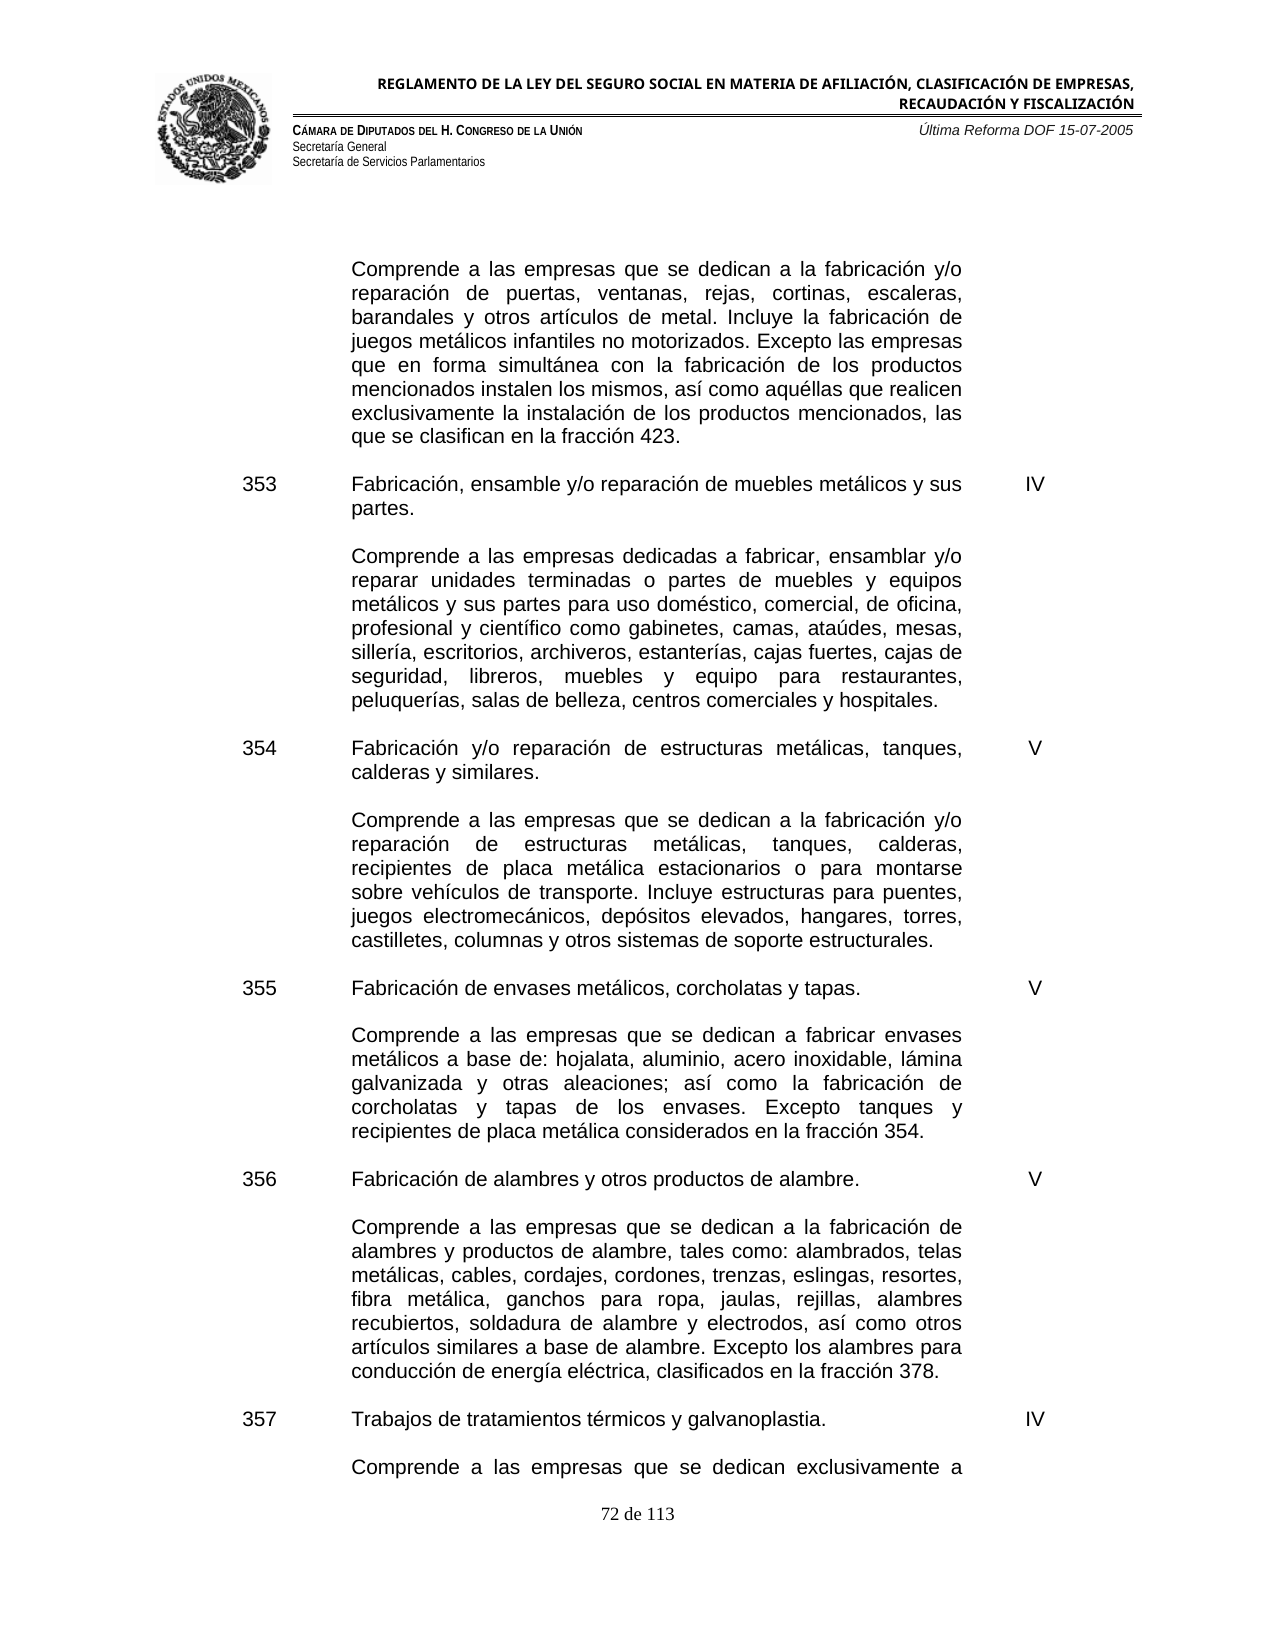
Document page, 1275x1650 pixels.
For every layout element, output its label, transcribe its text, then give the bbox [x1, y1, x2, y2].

table_cell 356 [181, 1167, 338, 1407]
table_cell 353 [181, 472, 338, 736]
table_cell 354 [181, 736, 338, 975]
table_cell Fabricación de alambres y otros productos de alambre. Comprende a las empresas que se dedican a la fabricación de alambres y productos de alambre, tales como: alambrados, telas metálicas, cables, cordajes, cordones, trenzas, eslingas, resortes, fibra metálica, ganchos para ropa, jaulas, rejillas, alambres recubiertos, soldadura de alambre y electrodos, así como otros artículos similares a base de alambre. Excepto los alambres para conducción de energía eléctrica, clasificados en la fracción 378. [338, 1167, 976, 1407]
table_cell Fabricación, ensamble y/o reparación de muebles metálicos y sus partes. Comprende a las empresas dedicadas a fabricar, ensamblar y/o reparar unidades terminadas o partes de muebles y equipos metálicos y sus partes para uso doméstico, comercial, de oficina, profesional y científico como gabinetes, camas, ataúdes, mesas, sillería, escritorios, archiveros, estanterías, cajas fuertes, cajas de seguridad, libreros, muebles y equipo para restaurantes, peluquerías, salas de belleza, centros comerciales y hospitales. [338, 472, 976, 736]
table_cell 357 [181, 1407, 338, 1478]
table_cell [181, 257, 338, 472]
table_cell V [976, 1167, 1094, 1407]
table_cell Comprende a las empresas que se dedican a fabricar envases metálicos a base de: hojalata, aluminio, acero inoxidable, lámina galvanizada y otras aleaciones; así como la fabricación de corcholatas y tapas de los envases. Excepto tanques y recipientes de placa metálica considerados en la fracción 354. [338, 1023, 976, 1167]
table_cell [181, 1023, 338, 1167]
table_cell Trabajos de tratamientos térmicos y galvanoplastia. Comprende a las empresas que se dedican exclusivamente a [338, 1407, 976, 1478]
table_cell Comprende a las empresas que se dedican a la fabricación y/o reparación de puertas, ventanas, rejas, cortinas, escaleras, barandales y otros artículos de metal. Incluye la fabricación de juegos metálicos infantiles no motorizados. Excepto las empresas que en forma simultánea con la fabricación de los productos mencionados instalen los mismos, así como aquéllas que realicen exclusivamente la instalación de los productos mencionados, las que se clasifican en la fracción 423. [338, 257, 976, 472]
table_cell IV [976, 472, 1094, 736]
table_cell [181, 233, 338, 257]
table_cell Fabricación y/o reparación de estructuras metálicas, tanques, calderas y similares. Comprende a las empresas que se dedican a la fabricación y/o reparación de estructuras metálicas, tanques, calderas, recipientes de placa metálica estacionarios o para montarse sobre vehículos de transporte. Incluye estructuras para puentes, juegos electromecánicos, depósitos elevados, hangares, torres, castilletes, columnas y otros sistemas de soporte estructurales. [338, 736, 976, 975]
table_cell [976, 233, 1094, 257]
table_cell V [976, 736, 1094, 975]
table_cell V [976, 975, 1094, 1023]
table_cell [976, 1023, 1094, 1167]
table_cell 355 [181, 975, 338, 1023]
table_cell [338, 233, 976, 257]
table_cell IV [976, 1407, 1094, 1478]
table_cell Fabricación de envases metálicos, corcholatas y tapas. [338, 975, 976, 1023]
table_cell [976, 257, 1094, 472]
